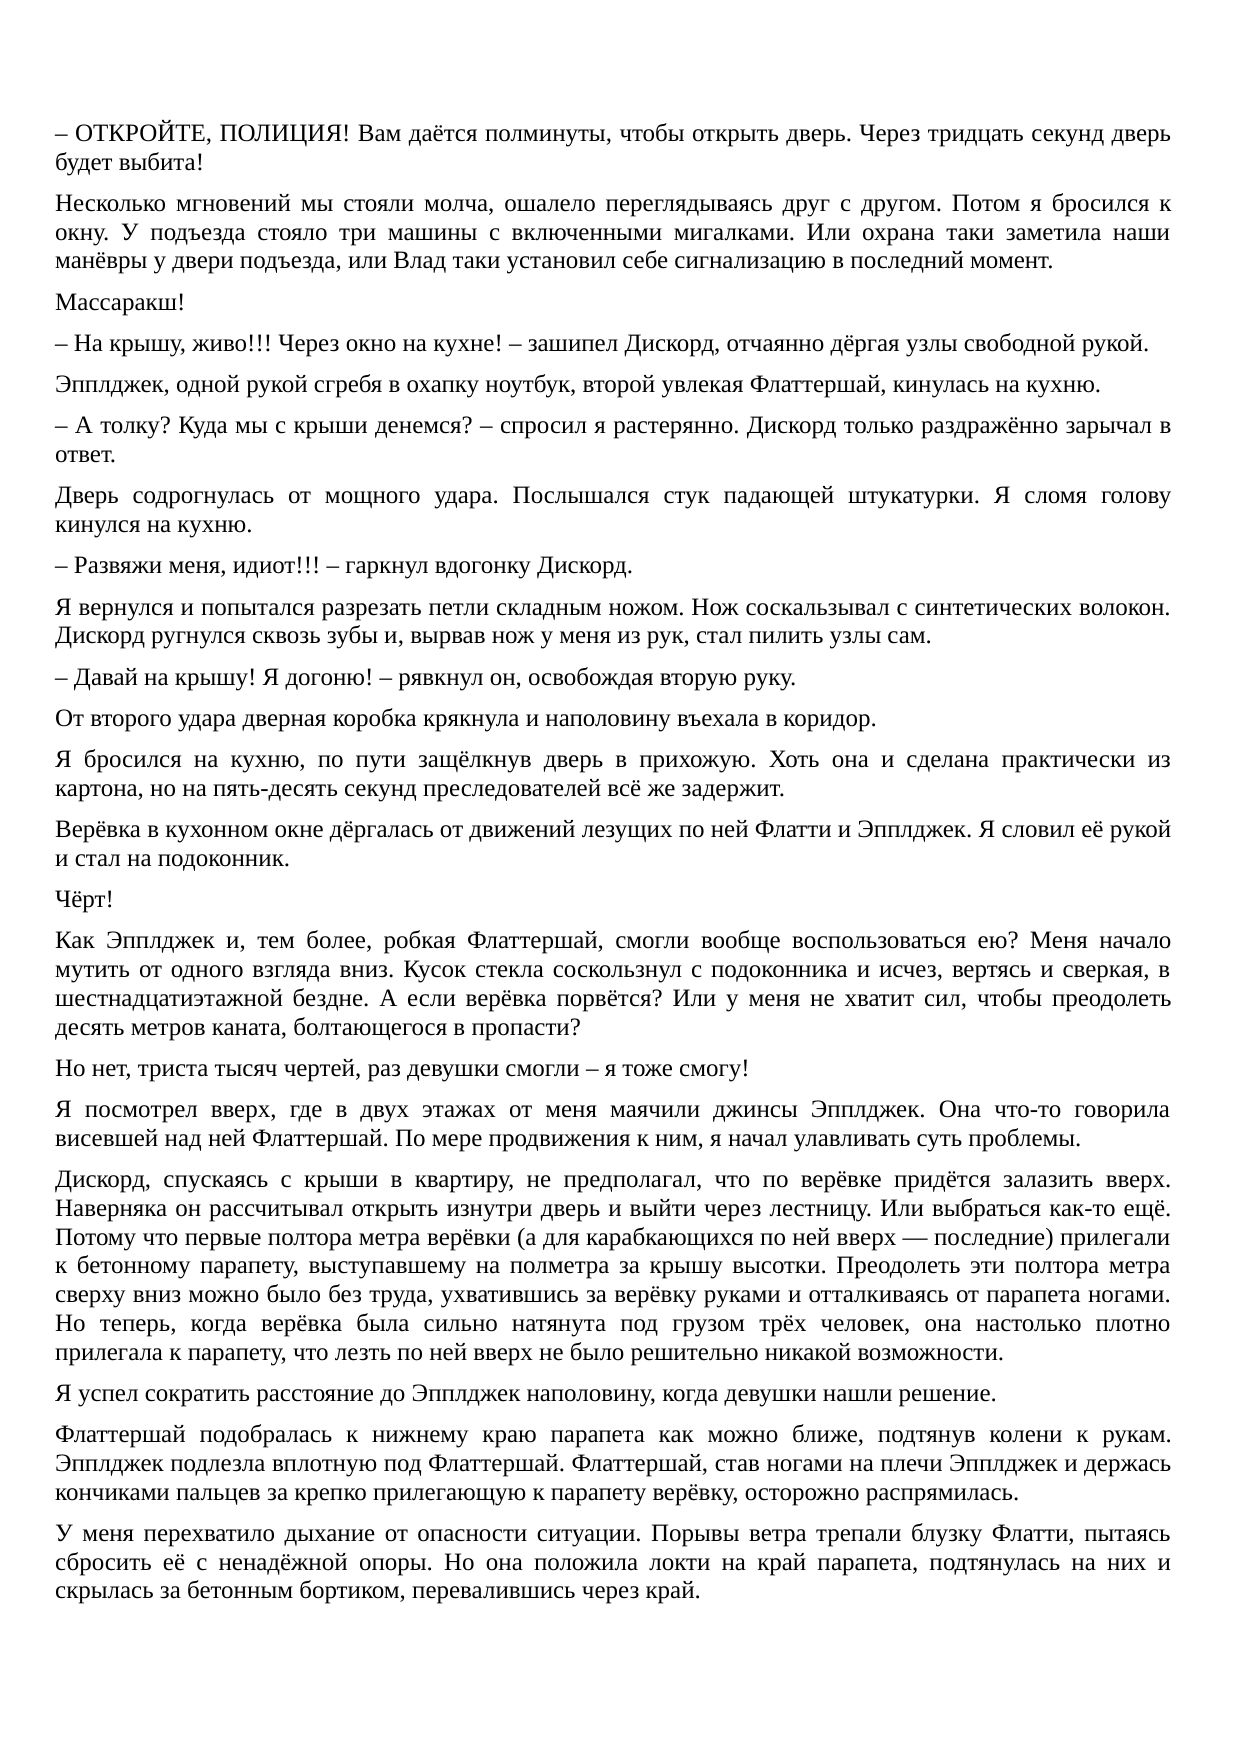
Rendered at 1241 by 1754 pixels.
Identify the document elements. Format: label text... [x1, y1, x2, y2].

text – ОТКРОЙТЕ, ПОЛИЦИЯ! Вам даётся полминуты, чтобы открыть дверь. Через тридцать секунд дверь будет выбита! [55, 118, 1172, 176]
text Я посмотрел вверх, где в двух этажах от меня маячили джинсы Эпплджек. Она что-то говорила висевшей над ней Флаттершай. По мере продвижения к ним, я начал улавливать суть проблемы. [55, 1094, 1172, 1152]
text – На крышу, живо!!! Через окно на кухне! – зашипел Дискорд, отчаянно дёргая узлы свободной рукой. [55, 328, 1172, 357]
text Как Эпплджек и, тем более, робкая Флаттершай, смогли вообще воспользоваться ею? Меня начало мутить от одного взгляда вниз. Кусок стекла соскользнул с подоконника и исчез, вертясь и сверкая, в шестнадцатиэтажной бездне. А если верёвка порвётся? Или у меня не хватит сил, чтобы преодолеть десять метров каната, болтающегося в пропасти? [55, 926, 1172, 1041]
text – Развяжи меня, идиот!!! – гаркнул вдогонку Дискорд. [55, 551, 1172, 579]
text – Давай на крышу! Я догоню! – рявкнул он, освобождая вторую руку. [55, 662, 1172, 691]
text От второго удара дверная коробка крякнула и наполовину въехала в коридор. [55, 703, 1172, 732]
text Флаттершай подобралась к нижнему краю парапета как можно ближе, подтянув колени к рукам. Эпплджек подлезла вплотную под Флаттершай. Флаттершай, став ногами на плечи Эпплджек и держась кончиками пальцев за крепко прилегающую к парапету верёвку, осторожно распрямилась. [55, 1419, 1172, 1506]
text Чёрт! [55, 884, 1172, 913]
text Я успел сократить расстояние до Эпплджек наполовину, когда девушки нашли решение. [55, 1378, 1172, 1407]
text Дискорд, спускаясь с крыши в квартиру, не предполагал, что по верёвке придётся залазить вверх. Наверняка он рассчитывал открыть изнутри дверь и выйти через лестницу. Или выбраться как-то ещё. Потому что первые полтора метра верёвки (а для карабкающихся по ней вверх — последние) прилегали к бетонному парапету, выступавшему на полметра за крышу высотки. Преодолеть эти полтора метра сверху вниз можно было без труда, ухватившись за верёвку руками и отталкиваясь от парапета ногами. Но теперь, когда верёвка была сильно натянута под грузом трёх человек, она настолько плотно прилегала к парапету, что лезть по ней вверх не было решительно никакой возможности. [55, 1164, 1172, 1366]
text – А толку? Куда мы с крыши денемся? – спросил я растерянно. Дискорд только раздражённо зарычал в ответ. [55, 411, 1172, 468]
text Дверь содрогнулась от мощного удара. Послышался стук падающей штукатурки. Я сломя голову кинулся на кухню. [55, 481, 1172, 538]
text Верёвка в кухонном окне дёргалась от движений лезущих по ней Флатти и Эпплджек. Я словил её рукой и стал на подоконник. [55, 814, 1172, 872]
text Я бросился на кухню, по пути защёлкнув дверь в прихожую. Хоть она и сделана практически из картона, но на пять-десять секунд преследователей всё же задержит. [55, 744, 1172, 802]
text Эпплджек, одной рукой сгребя в охапку ноутбук, второй увлекая Флаттершай, кинулась на кухню. [55, 369, 1172, 398]
text Несколько мгновений мы стояли молча, ошалело переглядываясь друг с другом. Потом я бросился к окну. У подъезда стояло три машины с включенными мигалками. Или охрана таки заметила наши манёвры у двери подъезда, или Влад таки установил себе сигнализацию в последний момент. [55, 188, 1172, 274]
text Массаракш! [55, 287, 1172, 316]
text Я вернулся и попытался разрезать петли складным ножом. Нож соскальзывал с синтетических волокон. Дискорд ругнулся сквозь зубы и, вырвав нож у меня из рук, стал пилить узлы сам. [55, 592, 1172, 649]
text Но нет, триста тысяч чертей, раз девушки смогли – я тоже смогу! [55, 1053, 1172, 1082]
text У меня перехватило дыхание от опасности ситуации. Порывы ветра трепали блузку Флатти, пытаясь сбросить её с ненадёжной опоры. Но она положила локти на край парапета, подтянулась на них и скрылась за бетонным бортиком, перевалившись через край. [55, 1518, 1172, 1604]
